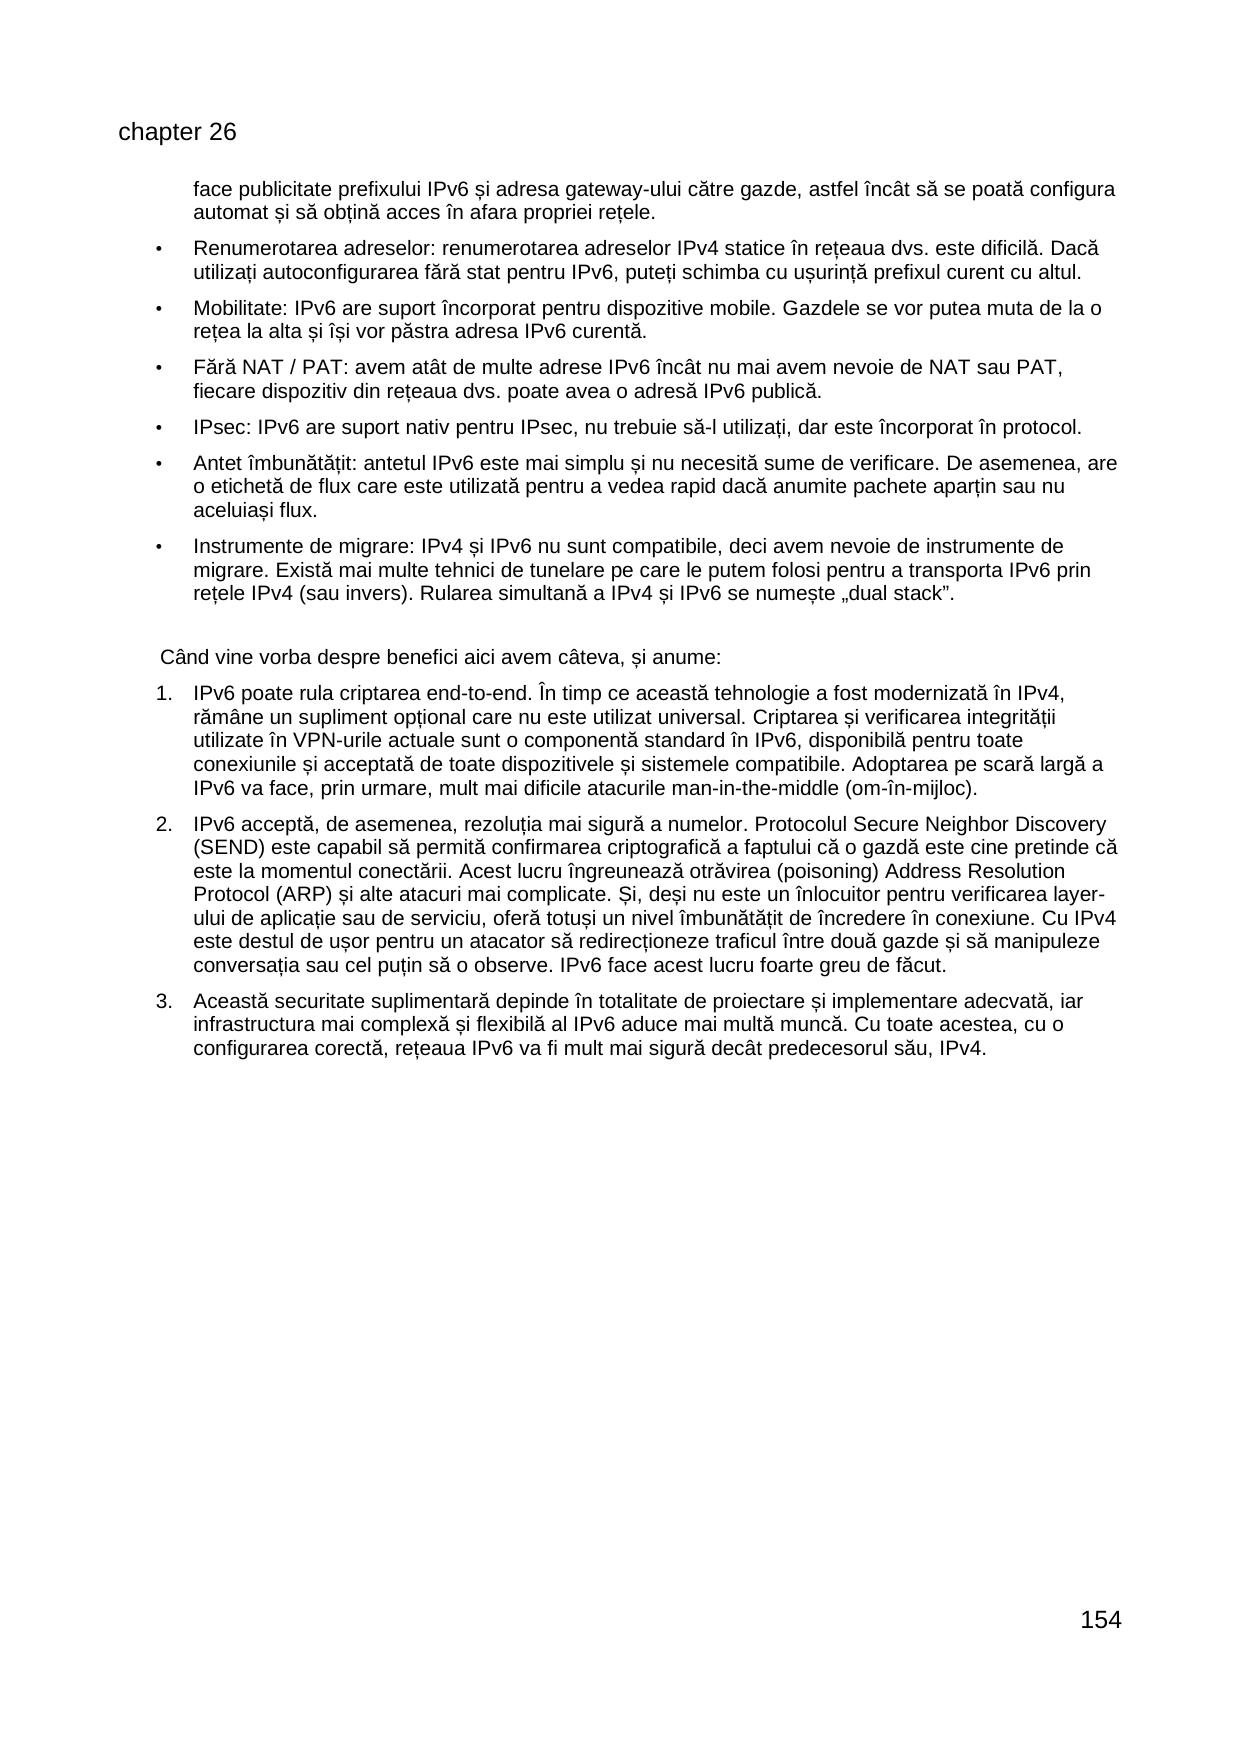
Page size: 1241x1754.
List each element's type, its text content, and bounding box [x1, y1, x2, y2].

list Fără NAT / PAT: avem atât de multe adrese IPv6 încât nu mai avem nevoie de NAT sau PAT, fiecare dispozitiv din rețeaua dvs. poate avea o adresă IPv6 publică. [156, 356, 1122, 403]
list Renumerotarea adreselor: renumerotarea adreselor IPv4 statice în rețeaua dvs. este dificilă. Dacă utilizați autoconfigurarea fără stat pentru IPv6, puteți schimba cu ușurință prefixul curent cu altul. [156, 237, 1122, 284]
list IPv6 poate rula criptarea end-to-end. În timp ce această tehnologie a fost modernizată în IPv4, rămâne un supliment opțional care nu este utilizat universal. Criptarea și verificarea integrității utilizate în VPN-urile actuale sunt o componentă standard în IPv6, disponibilă pentru toate conexiunile și acceptată de toate dispozitivele și sistemele compatibile. Adoptarea pe scară largă a IPv6 va face, prin urmare, mult mai dificile atacurile man-in-the-middle (om-în-mijloc). [156, 682, 1122, 799]
list Mobilitate: IPv6 are suport încorporat pentru dispozitive mobile. Gazdele se vor putea muta de la o rețea la alta și își vor păstra adresa IPv6 curentă. [156, 296, 1122, 343]
list Această securitate suplimentară depinde în totalitate de proiectare și implementare adecvată, iar infrastructura mai complexă și flexibilă al IPv6 aduce mai multă muncă. Cu toate acestea, cu o configurarea corectă, rețeaua IPv6 va fi mult mai sigură decât predecesorul său, IPv4. [156, 989, 1122, 1060]
list IPsec: IPv6 are suport nativ pentru IPsec, nu trebuie să-l utilizați, dar este încorporat în protocol. [156, 415, 1122, 439]
list Antet îmbunătățit: antetul IPv6 este mai simplu și nu necesită sume de verificare. De asemenea, are o etichetă de flux care este utilizată pentru a vedea rapid dacă anumite pachete aparțin sau nu aceluiași flux. [156, 451, 1122, 522]
list IPv6 acceptă, de asemenea, rezoluția mai sigură a numelor. Protocolul Secure Neighbor Discovery (SEND) este capabil să permită confirmarea criptografică a faptului că o gazdă este cine pretinde că este la momentul conectării. Acest lucru îngreunează otrăvirea (poisoning) Address Resolution Protocol (ARP) și alte atacuri mai complicate. Și, deși nu este un înlocuitor pentru verificarea layer-ului de aplicație sau de serviciu, oferă totuși un nivel îmbunătățit de încredere în conexiune. Cu IPv4 este destul de ușor pentru un atacator să redirecționeze traficul între două gazde și să manipuleze conversația sau cel puțin să o observe. IPv6 face acest lucru foarte greu de făcut. [156, 812, 1122, 977]
list Instrumente de migrare: IPv4 și IPv6 nu sunt compatibile, deci avem nevoie de instrumente de migrare. Există mai multe tehnici de tunelare pe care le putem folosi pentru a transporta IPv6 prin rețele IPv4 (sau invers). Rularea simultană a IPv4 și IPv6 se numește „dual stack”. [156, 534, 1122, 605]
list face publicitate prefixului IPv6 și adresa gateway-ului către gazde, astfel încât să se poată configura automat și să obțină acces în afara propriei rețele. [156, 177, 1122, 224]
text Când vine vorba despre benefici aici avem câteva, și anume: [118, 646, 1122, 669]
